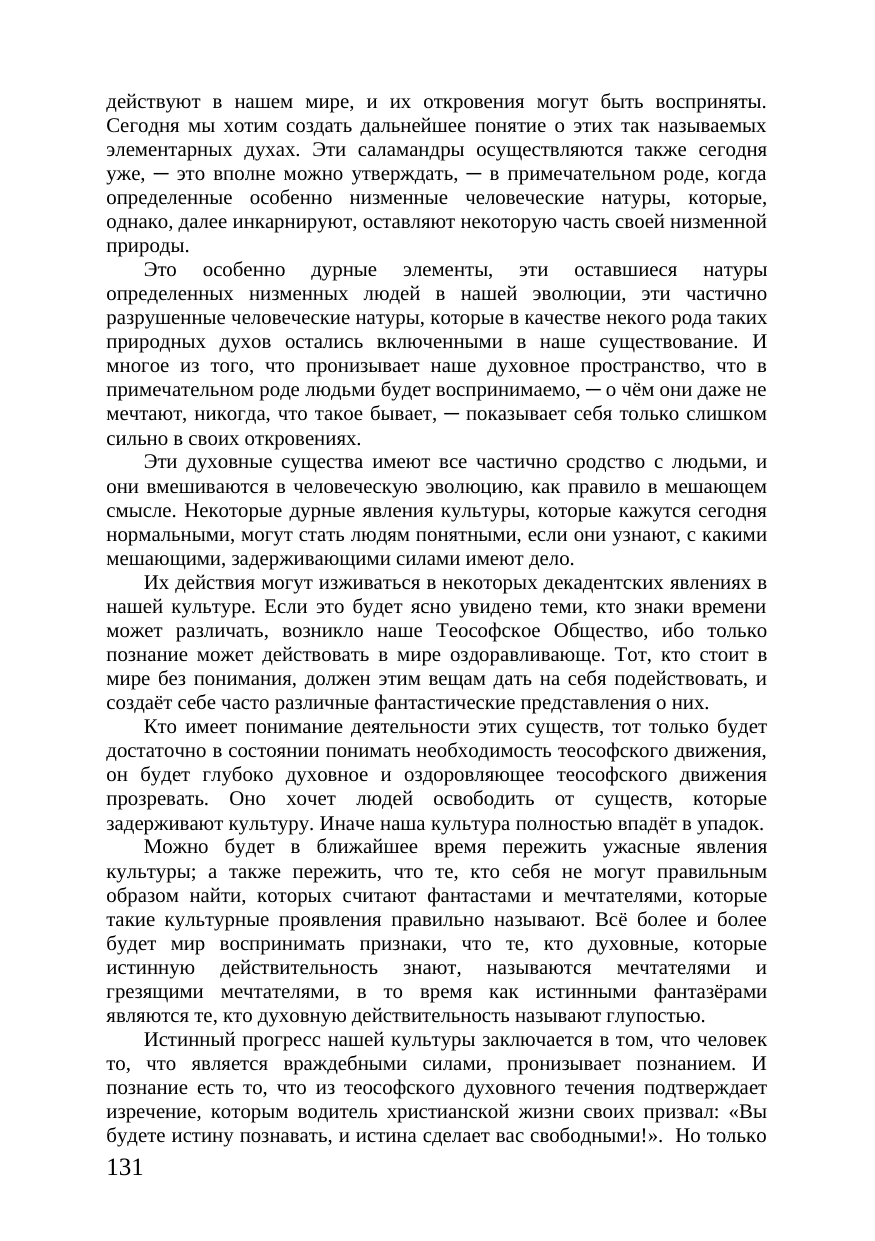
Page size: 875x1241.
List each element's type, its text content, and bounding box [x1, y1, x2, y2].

text Кто имеет понимание деятельности этих существ, тот только будет достаточно в состоянии понимать необходимость теософского движения, он будет глубоко духовное и оздоровляющее теософского движения прозревать. Оно хочет людей освободить от существ, которые задерживают культуру. Иначе наша культура полностью впадёт в упадок. [106, 714, 768, 834]
text Можно будет в ближайшее время пережить ужасные явления культуры; а также пережить, что те, кто себя не могут правильным образом найти, которых считают фантастами и мечтателями, которые такие культурные проявления правильно называют. Всё более и более будет мир воспринимать признаки, что те, кто духовные, которые истинную действительность знают, называются мечтателями и грезящими мечтателями, в то время как истинными фантазёрами являются те, кто духовную действительность называют глупостью. [106, 834, 768, 1027]
text действуют в нашем мире, и их откровения могут быть восприняты. Сегодня мы хотим создать дальнейшее понятие о этих так называемых элементарных духах. Эти саламандры осуществляются также сегодня уже, ─ это вполне можно утверждать, ─ в примечательном роде, когда определенные особенно низменные человеческие натуры, которые, однако, далее инкарнируют, оставляют некоторую часть своей низменной природы. [106, 88, 768, 257]
text Эти духовные существа имеют все частично сродство с людьми, и они вмешиваются в человеческую эволюцию, как правило в мешающем смысле. Некоторые дурные явления культуры, которые кажутся сегодня нормальными, могут стать людям понятными, если они узнают, с какими мешающими, задерживающими силами имеют дело. [106, 449, 768, 570]
text Истинный прогресс нашей культуры заключается в том, что человек то, что является враждебными силами, пронизывает познанием. И познание есть то, что из теософского духовного течения подтверждает изречение, которым водитель христианской жизни своих призвал: «Вы будете истину познавать, и истина сделает вас свободными!». Но только [106, 1027, 768, 1147]
text Их действия могут изживаться в некоторых декадентских явлениях в нашей культуре. Если это будет ясно увидено теми, кто знаки времени может различать, возникло наше Теософское Общество, ибо только познание может действовать в мире оздоравливающе. Тот, кто стоит в мире без понимания, должен этим вещам дать на себя подействовать, и создаёт себе часто различные фантастические представления о них. [106, 570, 768, 714]
text Это особенно дурные элементы, эти оставшиеся натуры определенных низменных людей в нашей эволюции, эти частично разрушенные человеческие натуры, которые в качестве некого рода таких природных духов остались включенными в наше существование. И многое из того, что пронизывает наше духовное пространство, что в примечательном роде людьми будет воспринимаемо, ─ о чём они даже не мечтают, никогда, что такое бывает, ─ показывает себя только слишком сильно в своих откровениях. [106, 257, 768, 449]
